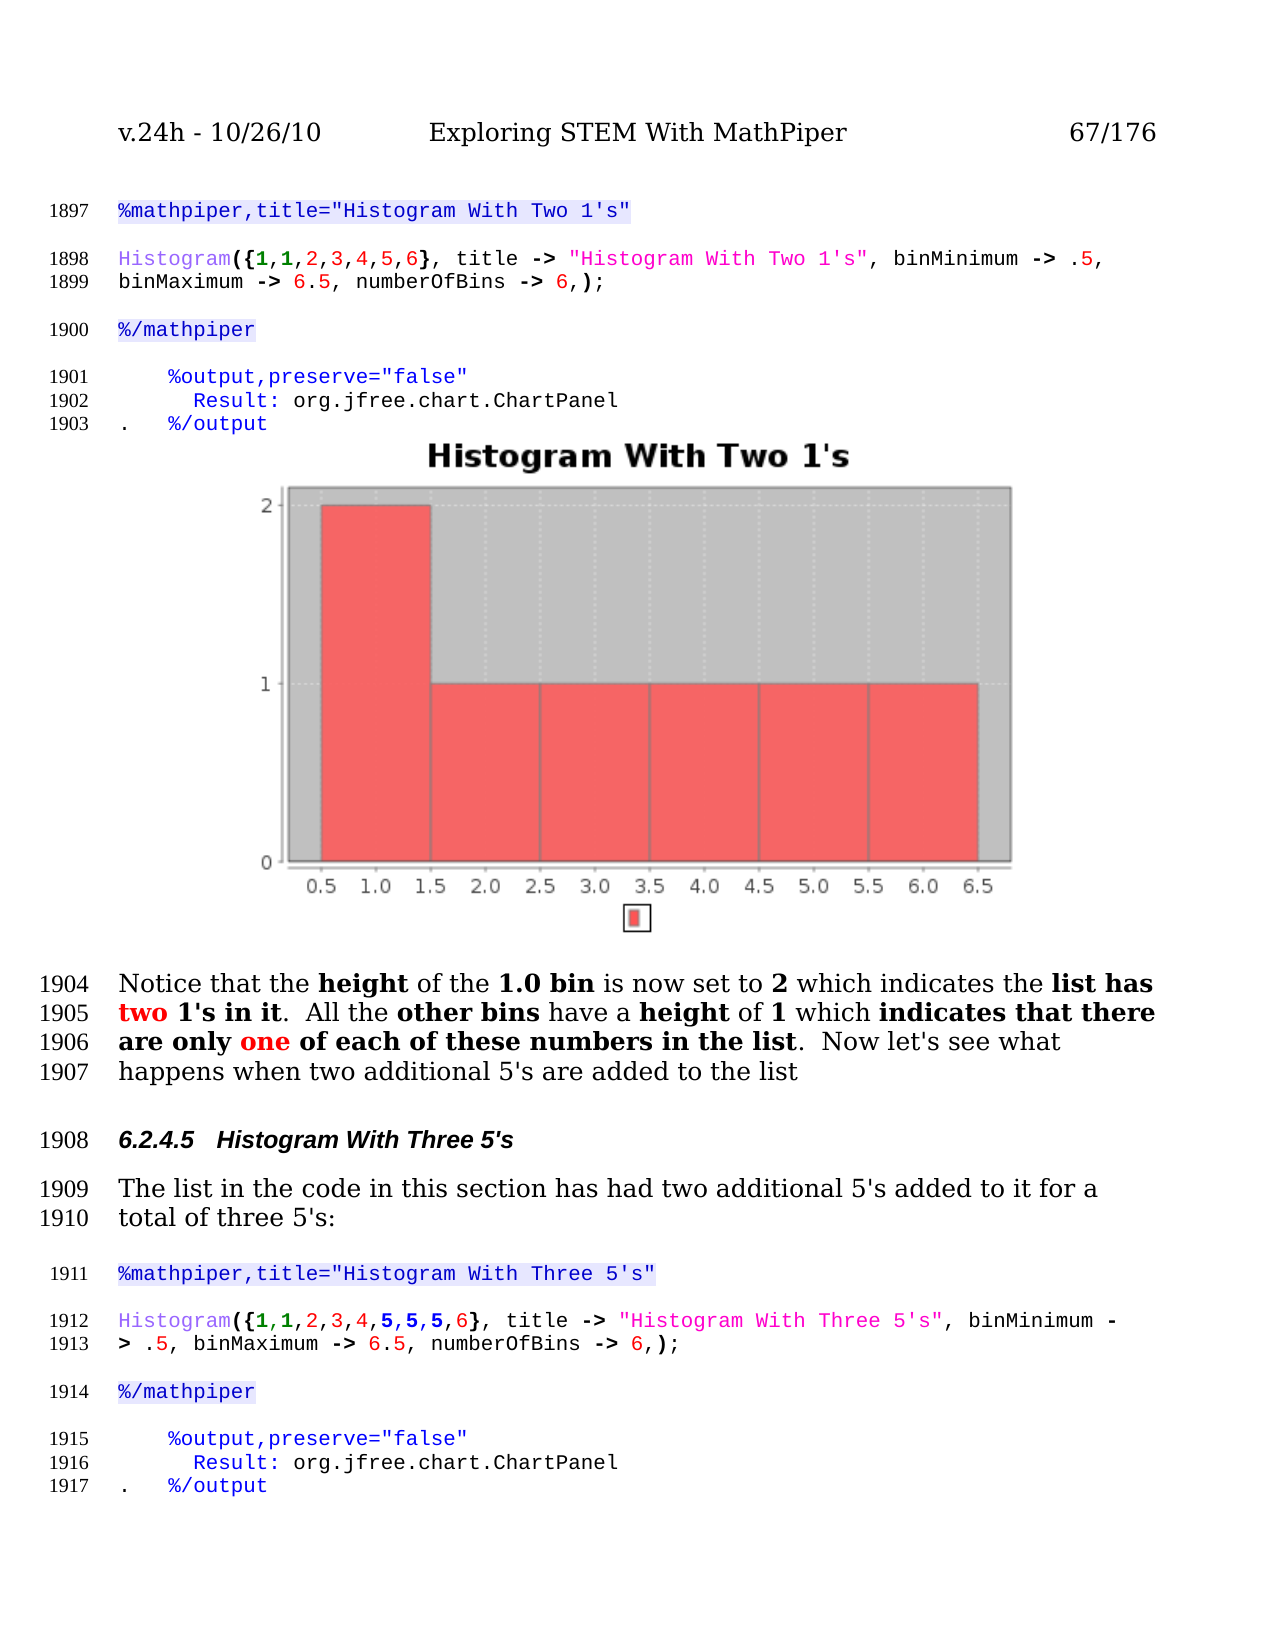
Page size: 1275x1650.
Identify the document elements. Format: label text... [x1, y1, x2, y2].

text Result: org.jfree.chart.ChartPanel [118, 1452, 1157, 1475]
text %output,preserve="false" [118, 366, 1157, 389]
text Histogram({1,1,2,3,4,5,6}, title -> "Histogram With Two 1's", binMinimum -> .5, binMaximum -> 6.5, numberOfBins -> 6,); [118, 248, 1157, 295]
text %output,preserve="false" [118, 1428, 1157, 1452]
text %/mathpiper [118, 1381, 1157, 1404]
text Result: org.jfree.chart.ChartPanel [118, 389, 1157, 413]
subtitle Histogram With Three 5's [118, 1125, 1157, 1153]
text The list in the code in this section has had two additional 5's added to it for a total of three 5's: [118, 1174, 1157, 1233]
text %/mathpiper [118, 319, 1157, 342]
text . %/output [118, 1475, 1157, 1499]
picture [245, 436, 1030, 934]
text %mathpiper,title="Histogram With Three 5's" [118, 1262, 1157, 1286]
text Histogram({1,1,2,3,4,5,5,5,6}, title -> "Histogram With Three 5's", binMinimum -> .5, binMaximum -> 6.5, numberOfBins -> 6,); [118, 1310, 1157, 1357]
text %mathpiper,title="Histogram With Two 1's" [118, 200, 1157, 224]
text Notice that the height of the 1.0 bin is now set to 2 which indicates the list has two 1's in it. All the other bins have a height of 1 which indicates that there are only one of each of these numbers in the list. Now let's see what happens when two additional 5's are added to the list [118, 969, 1157, 1086]
text . %/output [118, 413, 1157, 437]
